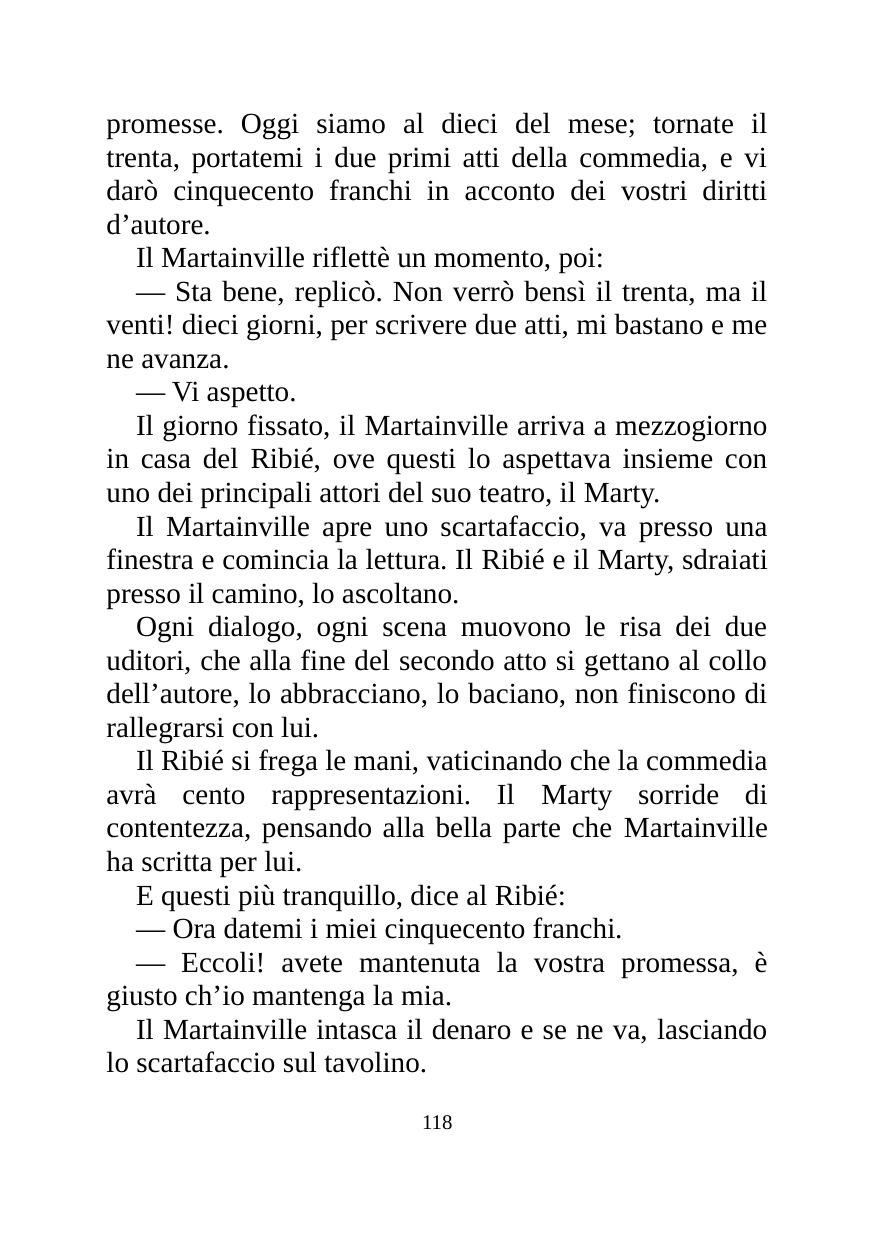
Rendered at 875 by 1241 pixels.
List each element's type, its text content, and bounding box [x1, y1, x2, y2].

text E questi più tranquillo, dice al Ribié: [106, 878, 768, 911]
text — Ora datemi i miei cinquecento franchi. [106, 911, 768, 945]
text promesse. Oggi siamo al dieci del mese; tornate il trenta, portatemi i due primi atti della commedia, e vi darò cinquecento franchi in acconto dei vostri diritti d’autore. [106, 106, 768, 240]
text Il Martainville intasca il denaro e se ne va, lasciando lo scartafaccio sul tavolino. [106, 1012, 768, 1079]
text — Vi aspetto. [106, 374, 768, 408]
text — Eccoli! avete mantenuta la vostra promessa, è giusto ch’io mantenga la mia. [106, 945, 768, 1012]
text Ogni dialogo, ogni scena muovono le risa dei due uditori, che alla fine del secondo atto si gettano al collo dell’autore, lo abbracciano, lo baciano, non finiscono di rallegrarsi con lui. [106, 609, 768, 743]
text Il Martainville apre uno scartafaccio, va presso una finestra e comincia la lettura. Il Ribié e il Marty, sdraiati presso il camino, lo ascoltano. [106, 509, 768, 609]
text — Sta bene, replicò. Non verrò bensì il trenta, ma il venti! dieci giorni, per scrivere due atti, mi bastano e me ne avanza. [106, 274, 768, 374]
text Il Martainville riflettè un momento, poi: [106, 240, 768, 274]
text Il giorno fissato, il Martainville arriva a mezzogiorno in casa del Ribié, ove questi lo aspettava insieme con uno dei principali attori del suo teatro, il Marty. [106, 408, 768, 509]
text Il Ribié si frega le mani, vaticinando che la commedia avrà cento rappresentazioni. Il Marty sorride di contentezza, pensando alla bella parte che Martainville ha scritta per lui. [106, 743, 768, 878]
